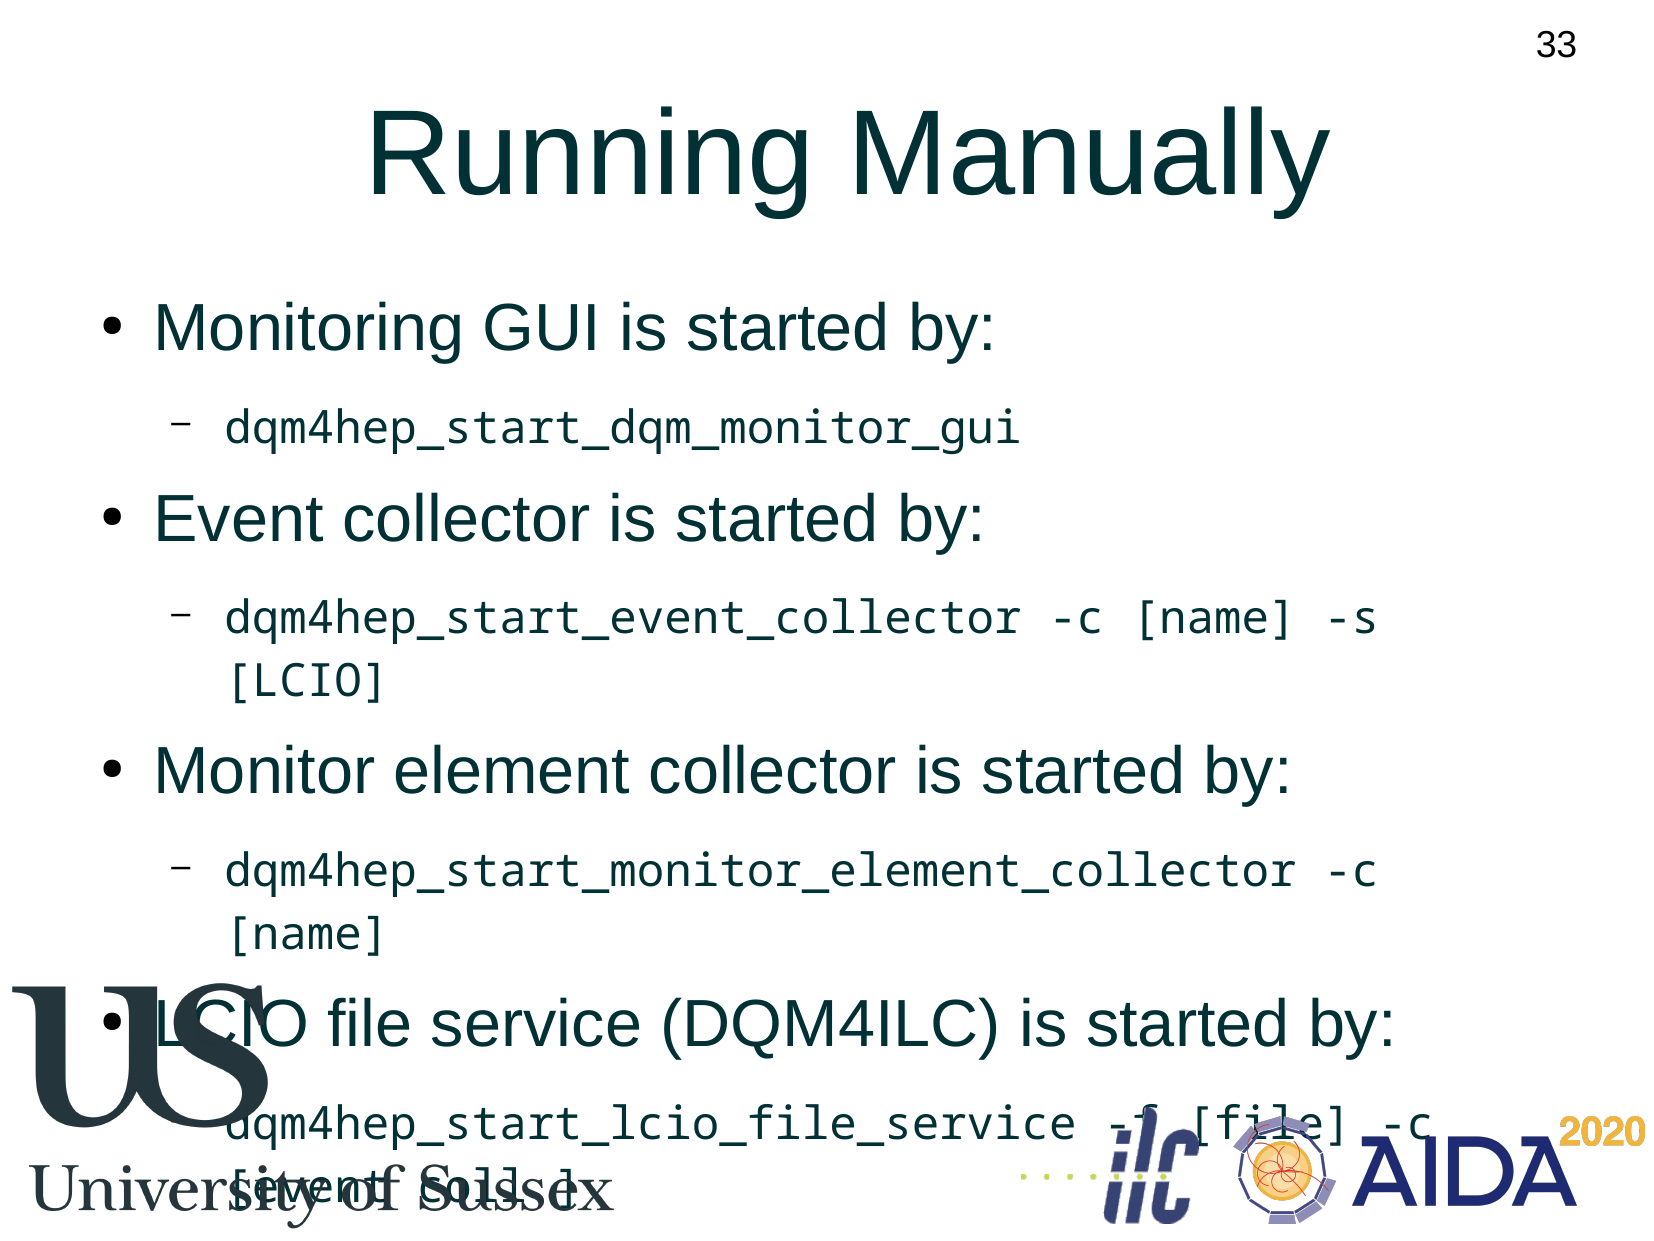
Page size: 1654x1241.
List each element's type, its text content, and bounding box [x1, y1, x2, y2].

title Running Manually [82, 49, 1571, 257]
picture [11, 982, 615, 1229]
picture [1021, 1107, 1199, 1224]
picture [1233, 1116, 1645, 1224]
text_box [1521, 16, 1654, 84]
list Monitoring GUI is started by: dqm4hep_start_dqm_monitor_gui Event collector is started by: dqm4hep_start_event_collector -c [name] -s [LCIO] Monitor element collector is started by: dqm4hep_start_monitor_element_collector -c [name] LCIO file service (DQM4ILC) is started by: dqm4hep_start_lcio_file_service -f [file] -c [event coll.] [82, 290, 1571, 962]
